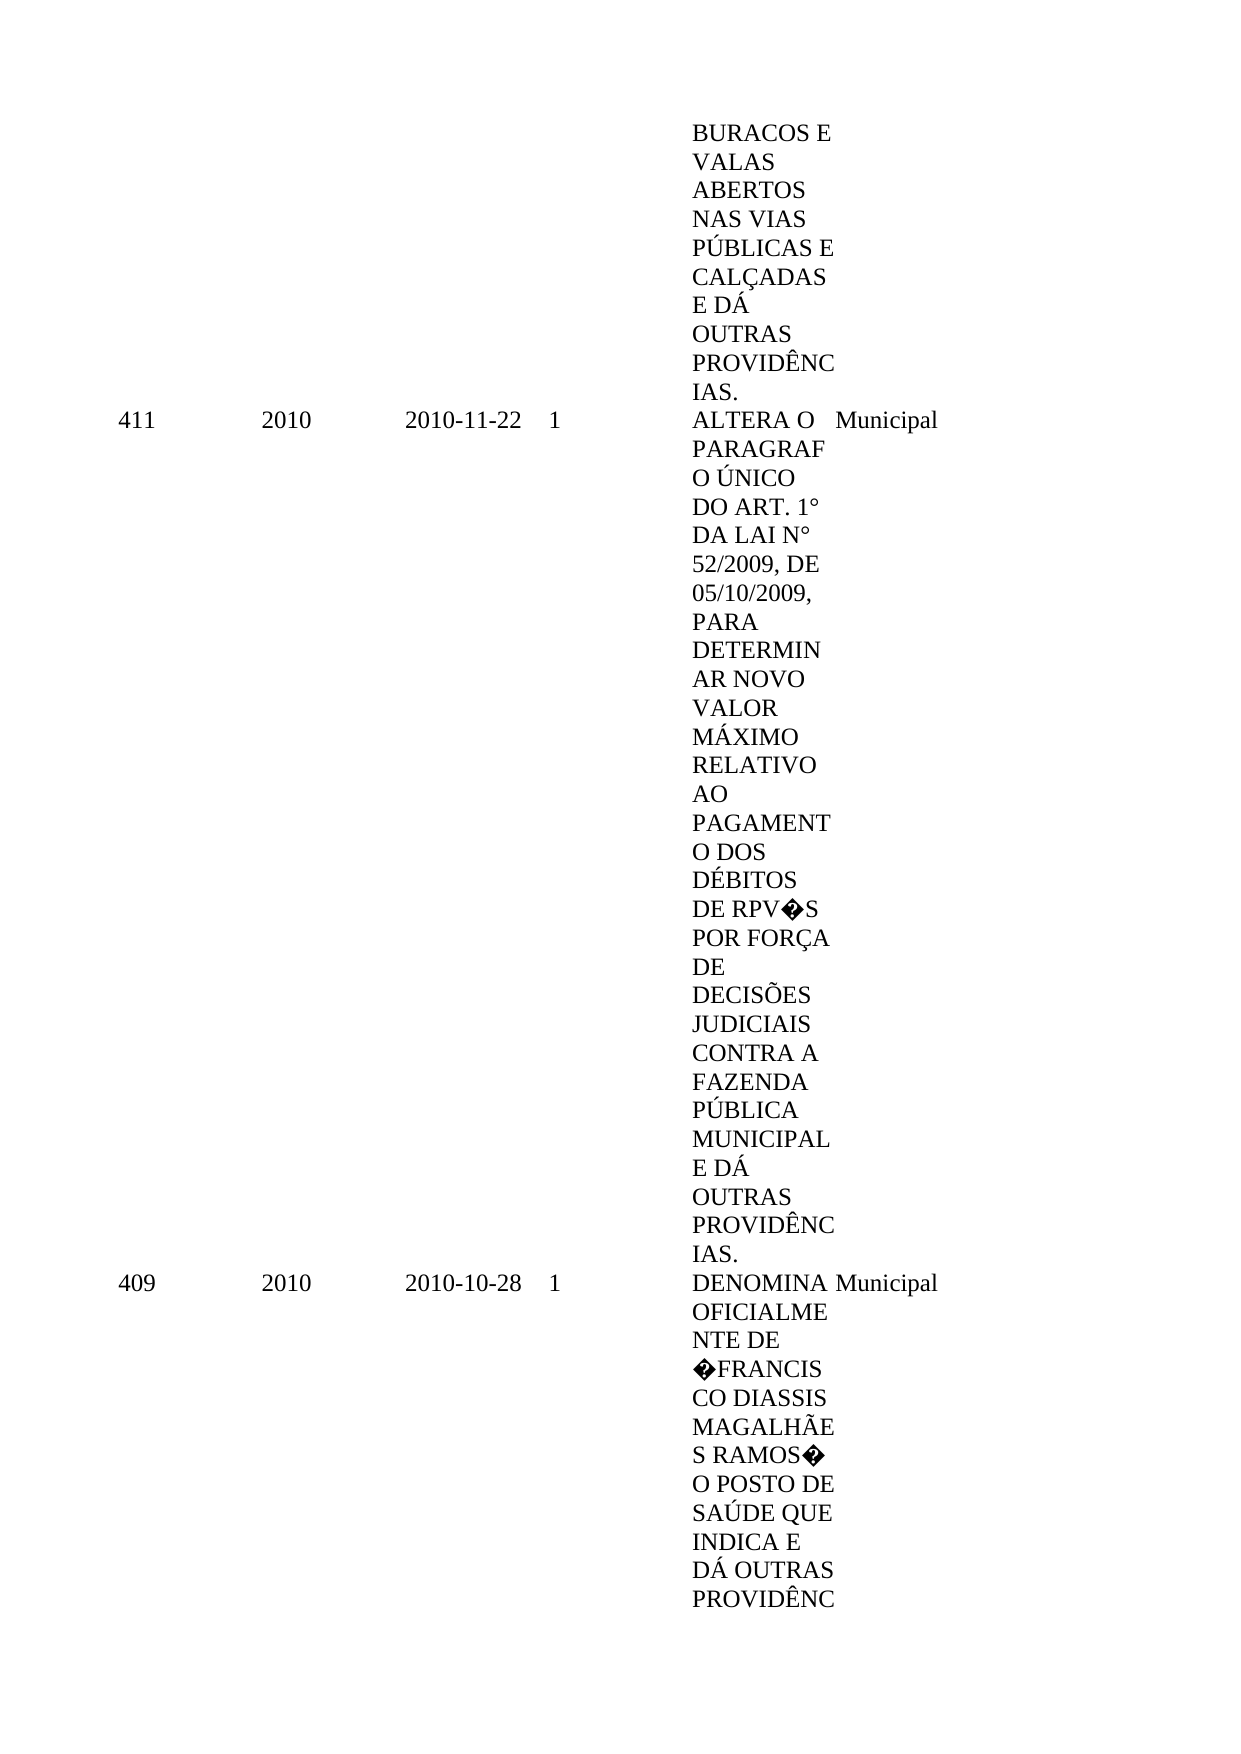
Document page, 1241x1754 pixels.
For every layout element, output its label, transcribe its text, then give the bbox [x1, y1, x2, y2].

table_cell [835, 118, 979, 406]
table_cell Municipal [835, 1268, 979, 1613]
table_cell 2010 [261, 406, 405, 1268]
table_cell [979, 406, 1122, 1268]
table_cell [548, 118, 692, 406]
table_cell ALTERA O PARAGRAFO ÚNICO DO ART. 1° DA LAI N° 52/2009, DE 05/10/2009, PARA DETERMINAR NOVO VALOR MÁXIMO RELATIVO AO PAGAMENTO DOS DÉBITOS DE RPV�S POR FORÇA DE DECISÕES JUDICIAIS CONTRA A FAZENDA PÚBLICA MUNICIPAL E DÁ OUTRAS PROVIDÊNCIAS. [692, 406, 835, 1268]
table_cell Municipal [835, 406, 979, 1268]
table_cell BURACOS E VALAS ABERTOS NAS VIAS PÚBLICAS E CALÇADAS E DÁ OUTRAS PROVIDÊNCIAS. [692, 118, 835, 406]
table_cell [405, 118, 548, 406]
table_cell [261, 118, 405, 406]
table_cell [979, 118, 1122, 406]
table_cell 2010-10-28 [405, 1268, 548, 1613]
table_cell 1 [548, 406, 692, 1268]
table_cell 411 [118, 406, 261, 1268]
table_cell [979, 1268, 1122, 1613]
table_cell 409 [118, 1268, 261, 1613]
table_cell 1 [548, 1268, 692, 1613]
table_cell 2010 [261, 1268, 405, 1613]
table_cell DENOMINA OFICIALMENTE DE �FRANCISCO DIASSIS MAGALHÃES RAMOS� O POSTO DE SAÚDE QUE INDICA E DÁ OUTRAS PROVIDÊNC [692, 1268, 835, 1613]
table_cell 2010-11-22 [405, 406, 548, 1268]
table_cell [118, 118, 261, 406]
